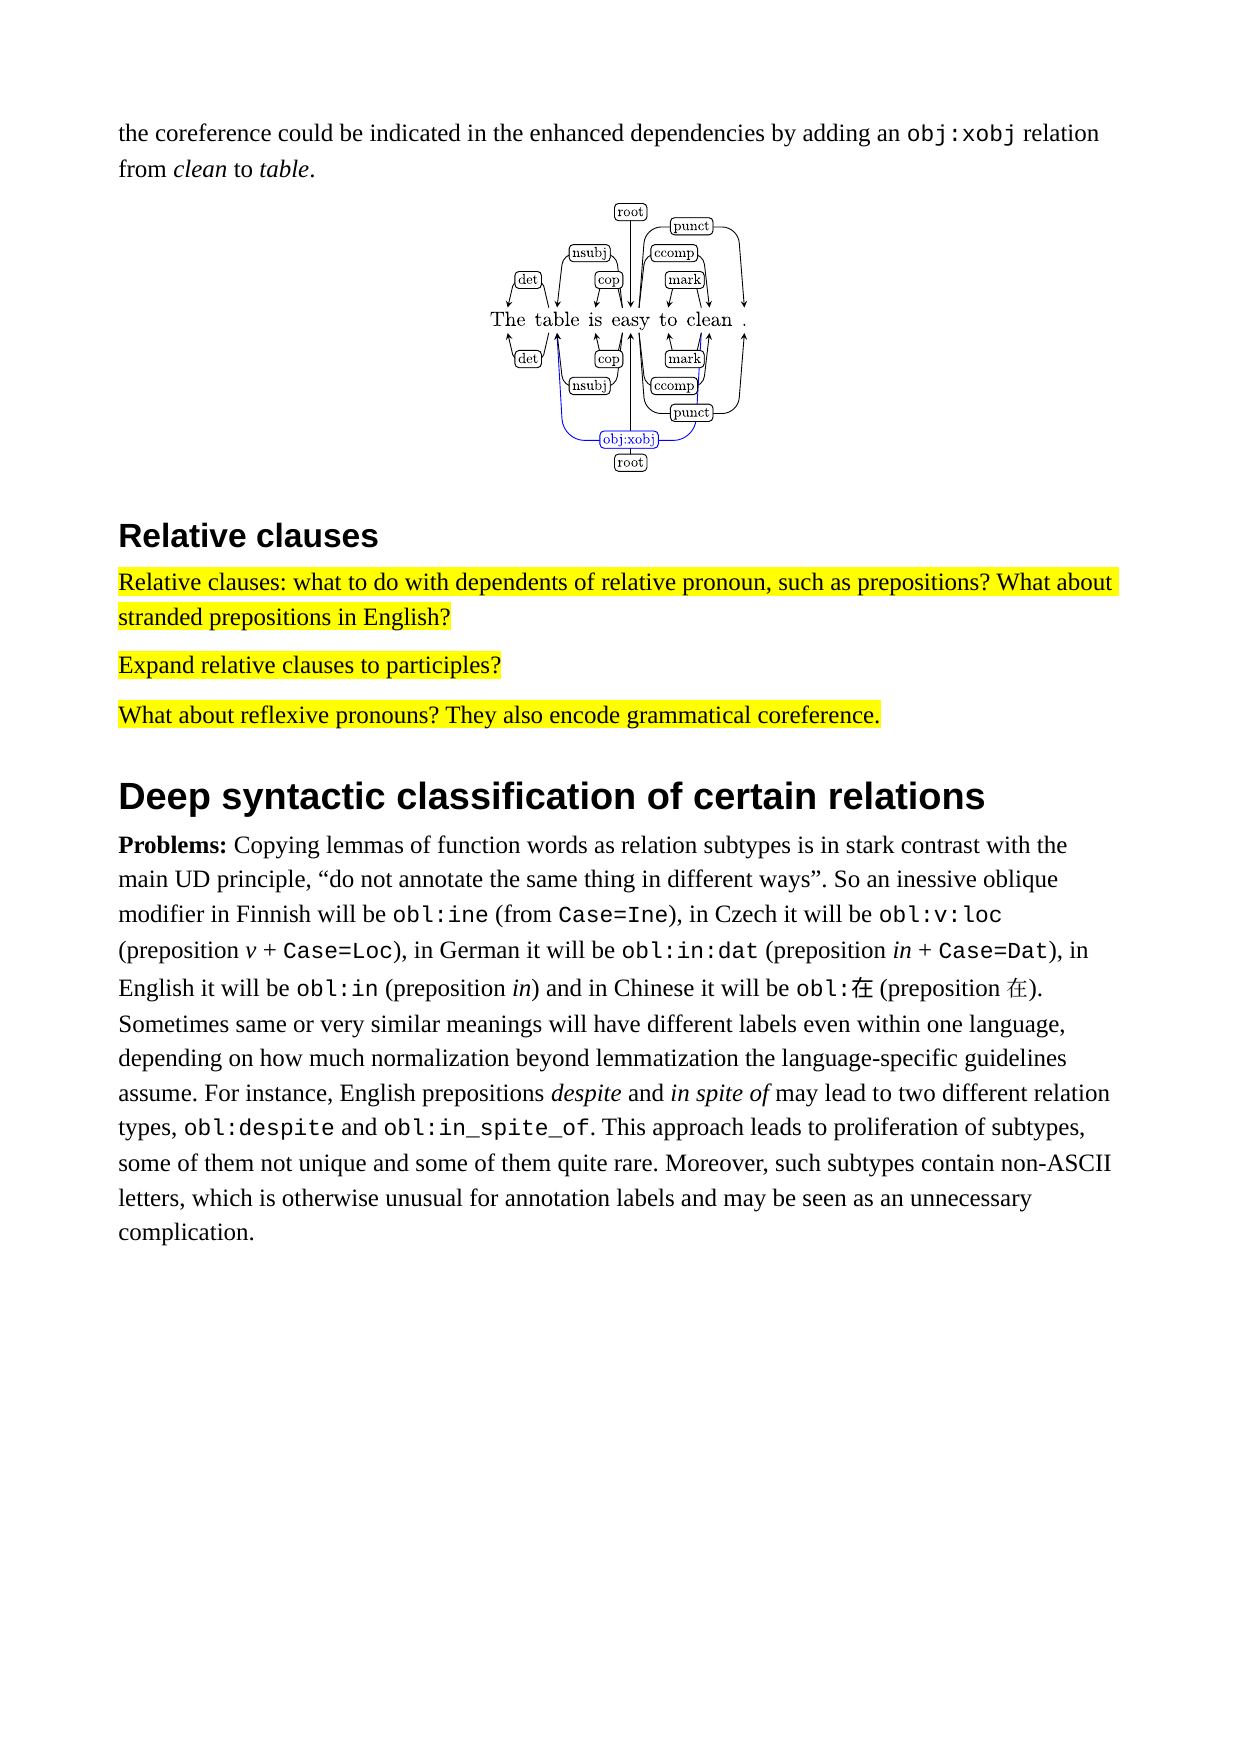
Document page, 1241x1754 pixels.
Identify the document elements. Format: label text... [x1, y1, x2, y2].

subtitle Deep syntactic classification of certain relations [118, 774, 1122, 817]
text What about reflexive pronouns? They also encode grammatical coreference. [118, 700, 1122, 728]
text Problems: Copying lemmas of function words as relation subtypes is in stark contrast with the main UD principle, “do not annotate the same thing in different ways”. So an inessive oblique modifier in Finnish will be obl:ine (from Case=Ine), in Czech it will be obl:v:loc (preposition v + Case=Loc), in German it will be obl:in:dat (preposition in + Case=Dat), in English it will be obl:in (preposition in) and in Chinese it will be obl:在 (preposition 在). Sometimes same or very similar meanings will have different labels even within one language, depending on how much normalization beyond lemmatization the language-specific guidelines assume. For instance, English prepositions despite and in spite of may lead to two different relation types, obl:despite and obl:in_spite_of. This approach leads to proliferation of subtypes, some of them not unique and some of them quite rare. Moreover, such subtypes contain non-ASCII letters, which is otherwise unusual for annotation labels and may be seen as an unnecessary complication. [118, 830, 1122, 1246]
subtitle Relative clauses [118, 516, 1122, 554]
text the coreference could be indicated in the enhanced dependencies by adding an obj:xobj relation from clean to table. [118, 118, 1122, 183]
text Expand relative clauses to participles? [118, 651, 1122, 679]
text Relative clauses: what to do with dependents of relative pronoun, such as prepositions? What about stranded prepositions in English? [118, 567, 1122, 630]
